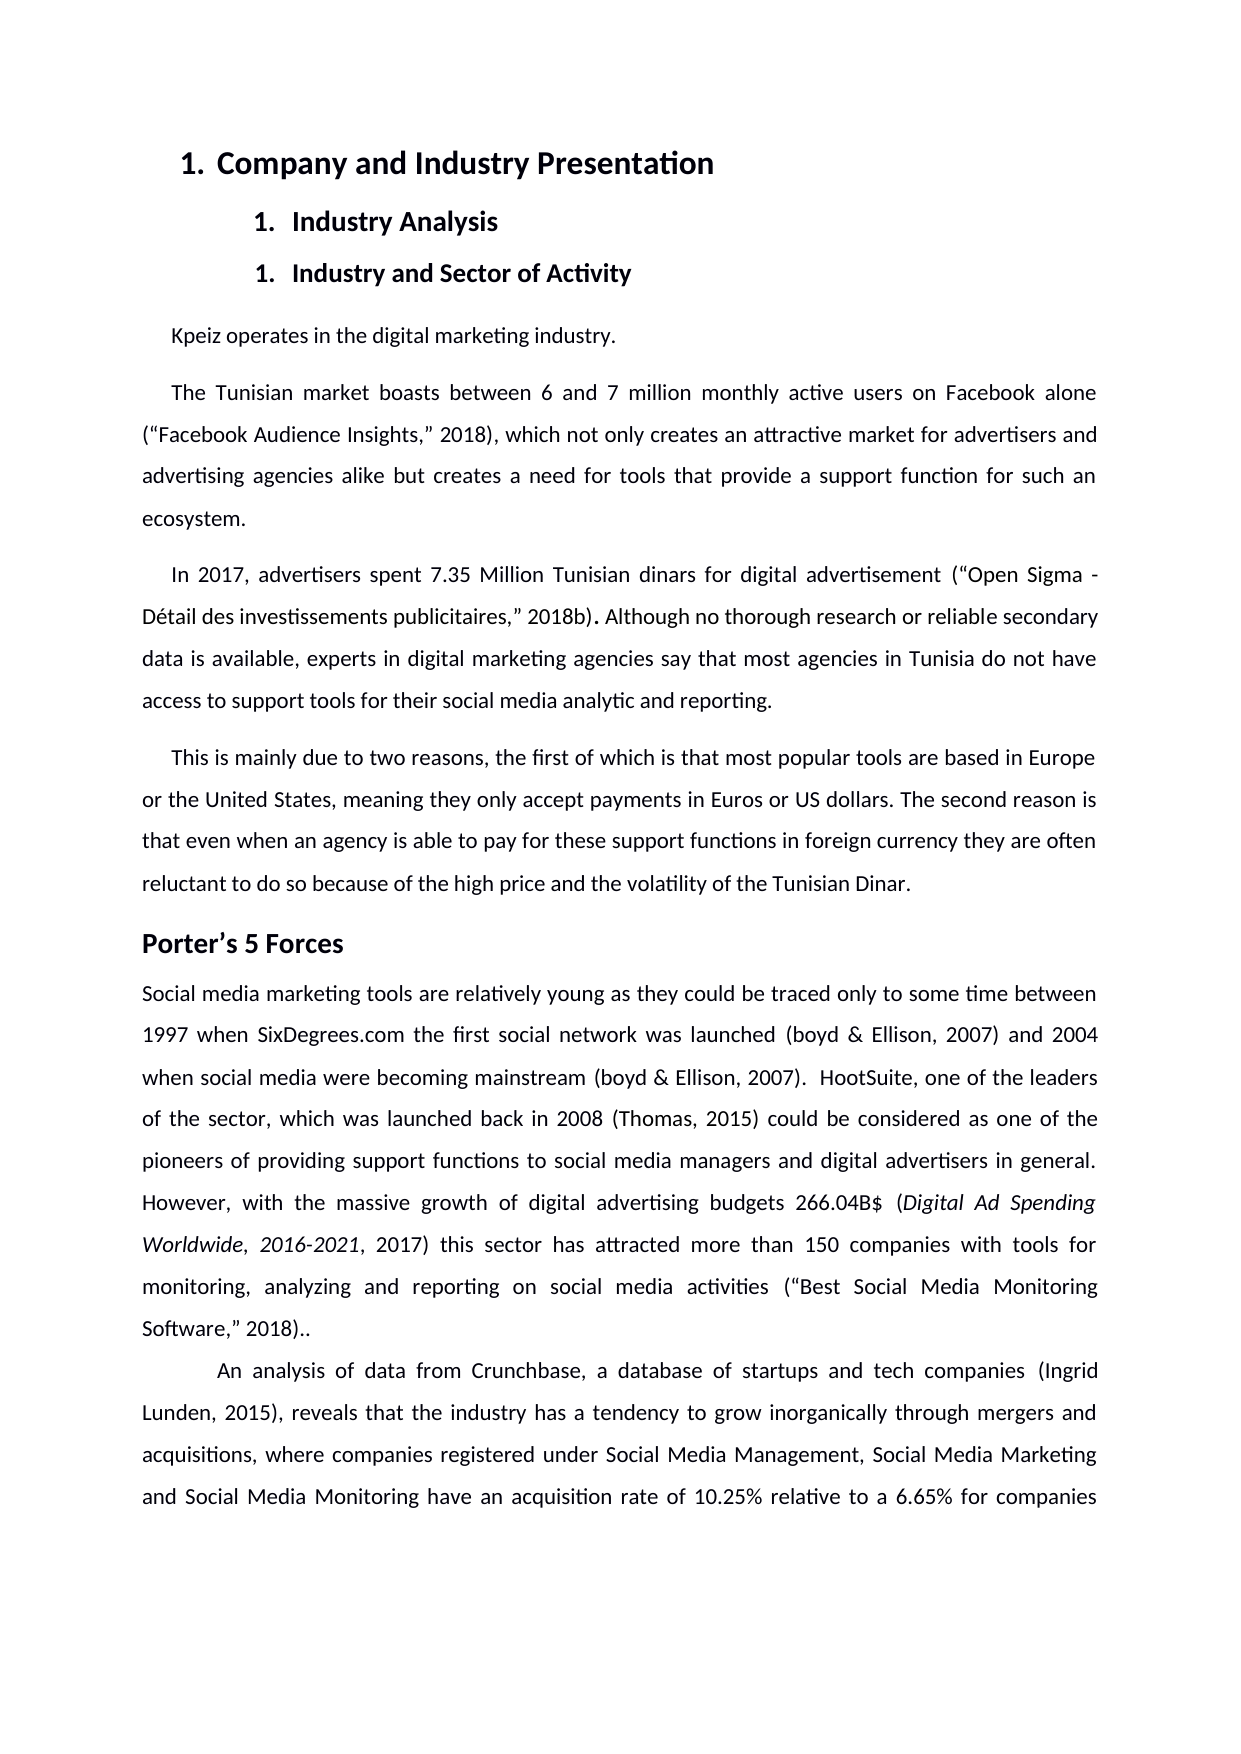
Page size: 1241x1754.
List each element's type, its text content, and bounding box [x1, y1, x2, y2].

text An analysis of data from Crunchbase, a database of startups and tech companies (Ingrid Lunden, 2015)⁠, reveals that the industry has a tendency to grow inorganically through mergers and acquisitions, where companies registered under Social Media Management, Social Media Marketing and Social Media Monitoring have an acquisition rate of 10.25% relative to a 6.65% for companies [142, 1356, 1098, 1510]
subtitle Porter’s 5 Forces [142, 925, 1098, 961]
text The Tunisian market boasts between 6 and 7 million monthly active users on Facebook alone (“Facebook Audience Insights,” 2018)⁠, which not only creates an attractive market for advertisers and advertising agencies alike but creates a need for tools that provide a support function for such an ecosystem. [142, 378, 1098, 532]
text This is mainly due to two reasons, the first of which is that most popular tools are based in Europe or the United States, meaning they only accept payments in Euros or US dollars. The second reason is that even when an agency is able to pay for these support functions in foreign currency they are often reluctant to do so because of the high price and the volatility of the Tunisian Dinar. [142, 743, 1098, 897]
text In 2017, advertisers spent 7.35 Million Tunisian dinars for digital advertisement (“Open Sigma - Détail des investissements publicitaires,” 2018b)⁠. Although no thorough research or reliable secondary data is available, experts in digital marketing agencies say that most agencies in Tunisia do not have access to support tools for their social media analytic and reporting. [142, 560, 1098, 714]
list Industry Analysis [253, 203, 1098, 238]
text Social media marketing tools are relatively young as they could be traced only to some time between 1997 when SixDegrees.com the first social network was launched (boyd & Ellison, 2007)⁠ and 2004 when social media were becoming mainstream (boyd & Ellison, 2007)⁠. HootSuite, one of the leaders of the sector, which was launched back in 2008 (Thomas, 2015)⁠ could be considered as one of the pioneers of providing support functions to social media managers and digital advertisers in general. However, with the massive growth of digital advertising budgets 266.04B$ (Digital Ad Spending Worldwide, 2016-2021, 2017)⁠ this sector has attracted more than 150 companies with tools for monitoring, analyzing and reporting on social media activities (“Best Social Media Monitoring Software,” 2018)⁠.. [142, 979, 1098, 1342]
text Kpeiz operates in the digital marketing industry. [142, 321, 1098, 349]
list Company and Industry Presentation [179, 142, 1098, 182]
list Industry and Sector of Activity [254, 256, 1098, 289]
